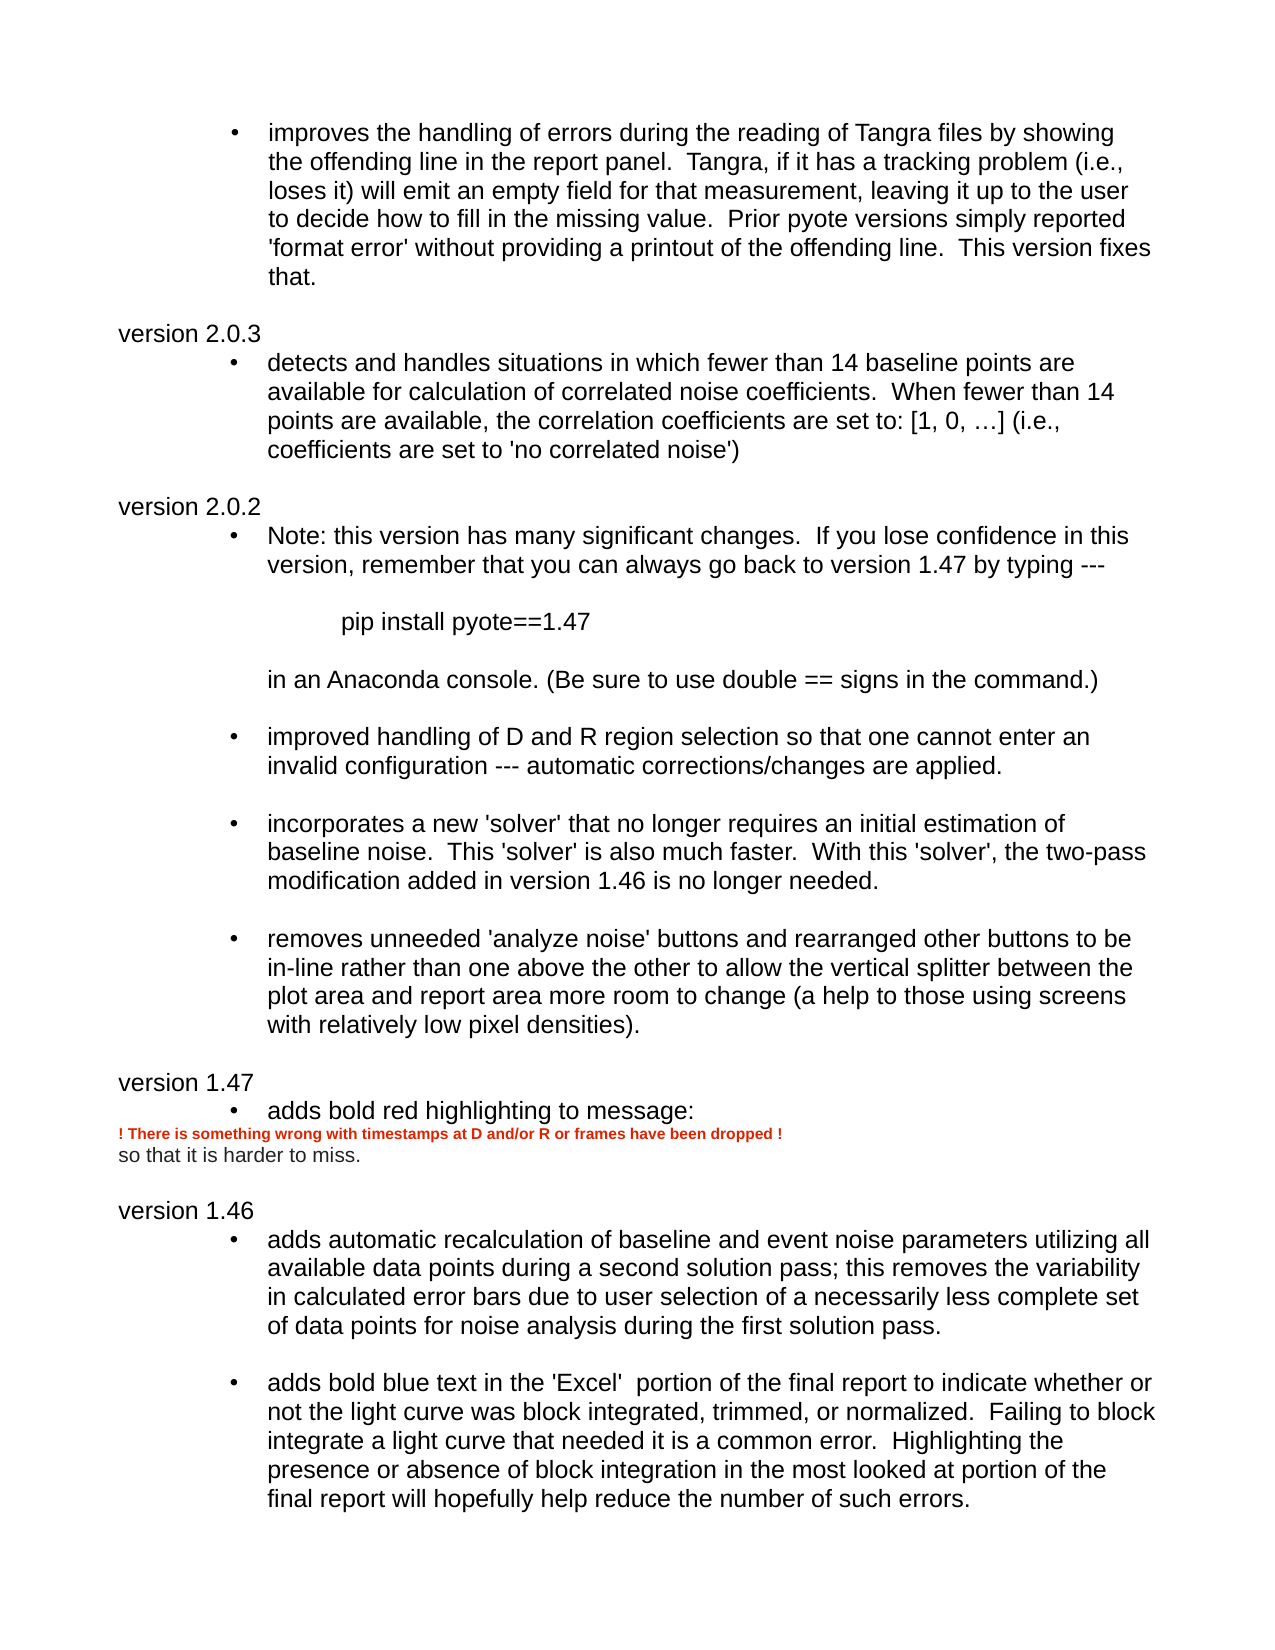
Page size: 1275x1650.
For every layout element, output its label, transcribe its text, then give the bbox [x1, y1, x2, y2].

list detects and handles situations in which fewer than 14 baseline points are available for calculation of correlated noise coefficients. When fewer than 14 points are available, the correlation coefficients are set to: [1, 0, …] (i.e., coefficients are set to 'no correlated noise') [229, 348, 1157, 463]
text version 1.46 [118, 1196, 1157, 1224]
list improves the handling of errors during the reading of Tangra files by showing the offending line in the report panel. Tangra, if it has a tracking problem (i.e., loses it) will emit an empty field for that measurement, leaving it up to the user to decide how to fill in the missing value. Prior pyote versions simply reported 'format error' without providing a printout of the offending line. This version fixes that. [231, 118, 1157, 291]
text version 2.0.3 [118, 319, 1157, 348]
list adds bold red highlighting to message: [229, 1096, 1157, 1125]
text version 2.0.2 [118, 492, 1157, 521]
list removes unneeded 'analyze noise' buttons and rearranged other buttons to be in-line rather than one above the other to allow the vertical splitter between the plot area and report area more room to change (a help to those using screens with relatively low pixel densities). [229, 924, 1157, 1039]
text version 1.47 [118, 1067, 1157, 1096]
text ! There is something wrong with timestamps at D and/or R or frames have been dropped ! so that it is harder to miss. [118, 1125, 1157, 1196]
list incorporates a new 'solver' that no longer requires an initial estimation of baseline noise. This 'solver' is also much faster. With this 'solver', the two-pass modification added in version 1.46 is no longer needed. [229, 808, 1157, 924]
list adds automatic recalculation of baseline and event noise parameters utilizing all available data points during a second solution pass; this removes the variability in calculated error bars due to user selection of a necessarily less complete set of data points for noise analysis during the first solution pass. [229, 1224, 1157, 1368]
list adds bold blue text in the 'Excel' portion of the final report to indicate whether or not the light curve was block integrated, trimmed, or normalized. Failing to block integrate a light curve that needed it is a common error. Highlighting the presence or absence of block integration in the most looked at portion of the final report will hopefully help reduce the number of such errors. [229, 1368, 1157, 1512]
list Note: this version has many significant changes. If you lose confidence in this version, remember that you can always go back to version 1.47 by typing --- pip install pyote==1.47 in an Anaconda console. (Be sure to use double == signs in the command.) [229, 521, 1157, 722]
list improved handling of D and R region selection so that one cannot enter an invalid configuration --- automatic corrections/changes are applied. [229, 722, 1157, 808]
